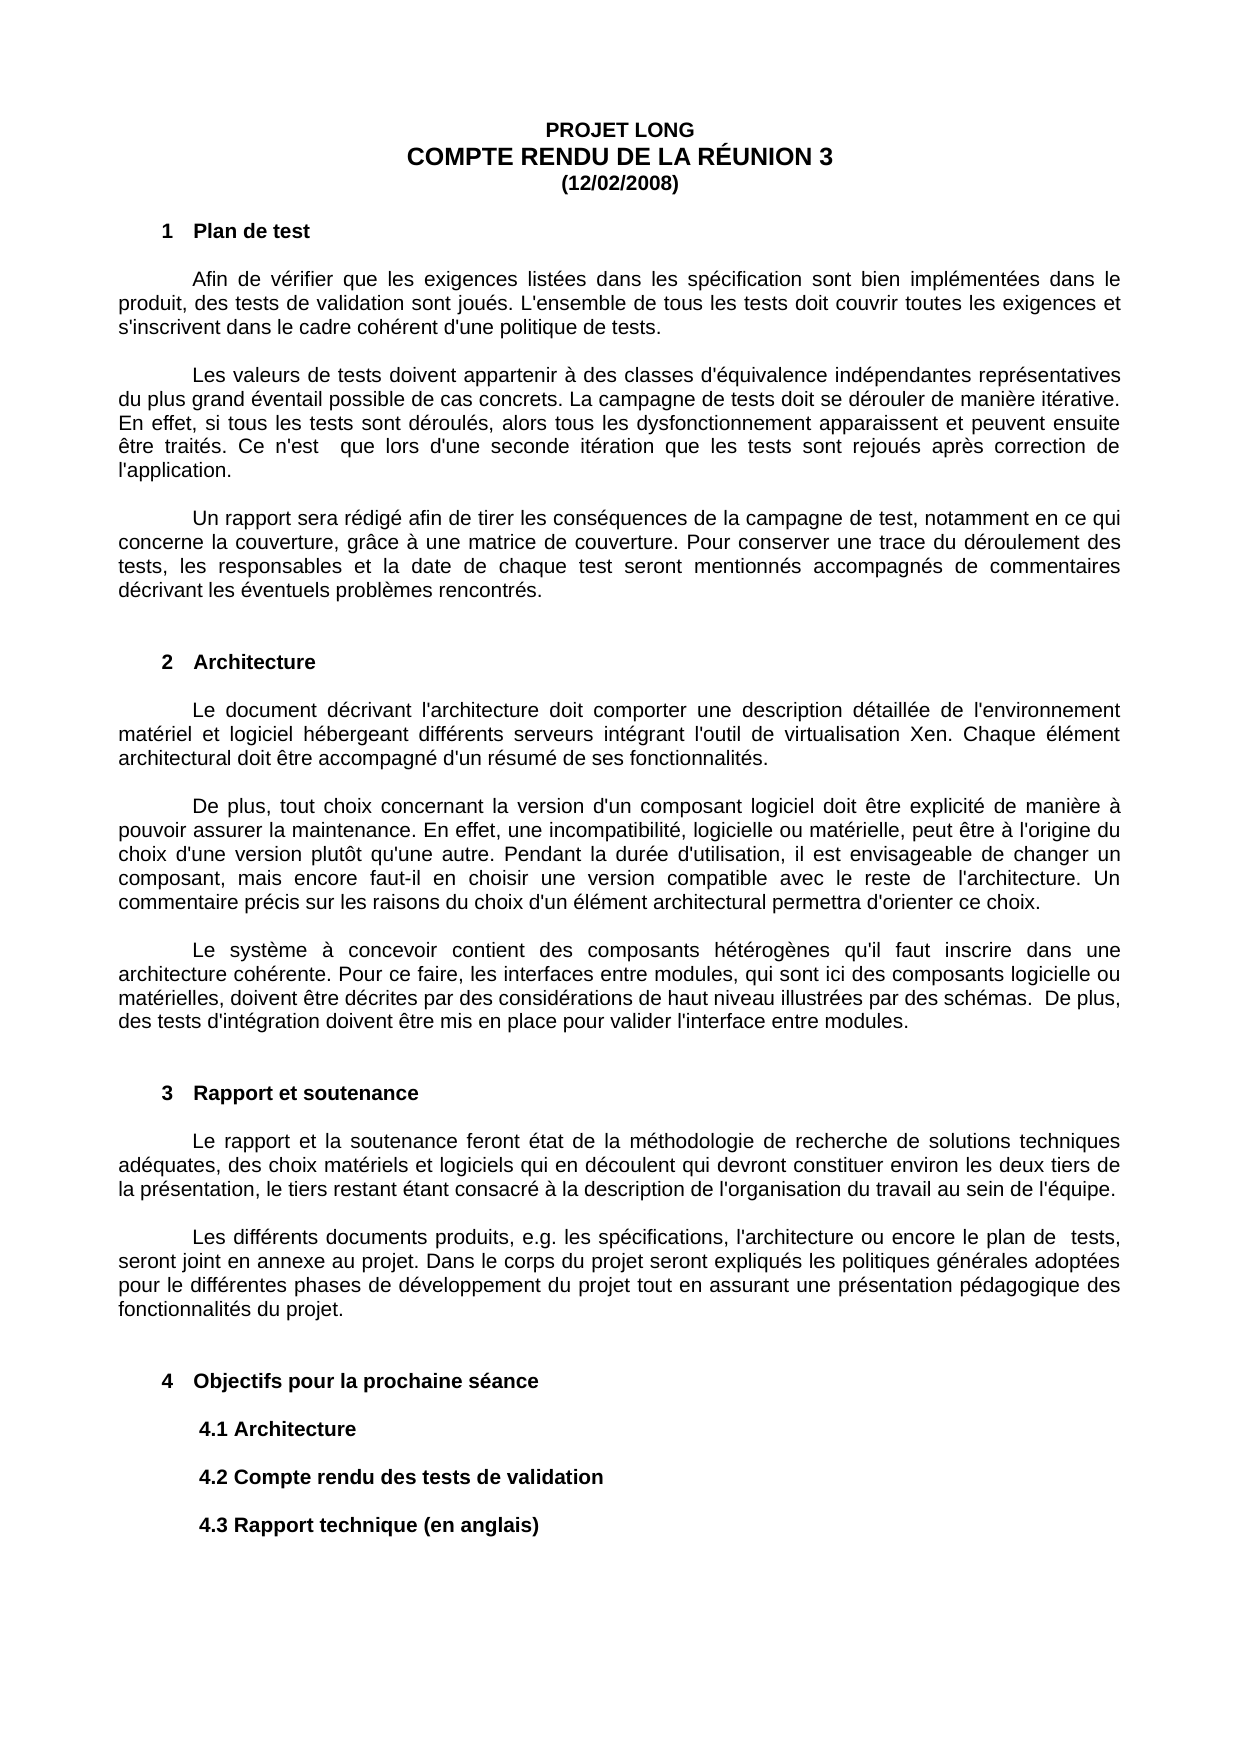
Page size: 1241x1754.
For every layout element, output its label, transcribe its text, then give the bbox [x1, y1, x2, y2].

text Le système à concevoir contient des composants hétérogènes qu'il faut inscrire dans une architecture cohérente. Pour ce faire, les interfaces entre modules, qui sont ici des composants logicielle ou matérielles, doivent être décrites par des considérations de haut niveau illustrées par des schémas. De plus, des tests d'intégration doivent être mis en place pour valider l'interface entre modules. [118, 937, 1122, 1033]
text (12/02/2008) [118, 171, 1122, 195]
list Compte rendu des tests de validation [193, 1464, 1122, 1488]
text De plus, tout choix concernant la version d'un composant logiciel doit être explicité de manière à pouvoir assurer la maintenance. En effet, une incompatibilité, logicielle ou matérielle, peut être à l'origine du choix d'une version plutôt qu'une autre. Pendant la durée d'utilisation, il est envisageable de changer un composant, mais encore faut-il en choisir une version compatible avec le reste de l'architecture. Un commentaire précis sur les raisons du choix d'un élément architectural permettra d'orienter ce choix. [118, 794, 1122, 913]
list Rapport technique (en anglais) [193, 1512, 1122, 1536]
list Plan de test [156, 219, 1122, 243]
list Rapport et soutenance [156, 1081, 1122, 1105]
text Les valeurs de tests doivent appartenir à des classes d'équivalence indépendantes représentatives du plus grand éventail possible de cas concrets. La campagne de tests doit se dérouler de manière itérative. En effet, si tous les tests sont déroulés, alors tous les dysfonctionnement apparaissent et peuvent ensuite être traités. Ce n'est que lors d'une seconde itération que les tests sont rejoués après correction de l'application. [118, 362, 1122, 482]
text PROJET LONG [118, 118, 1122, 142]
text Un rapport sera rédigé afin de tirer les conséquences de la campagne de test, notamment en ce qui concerne la couverture, grâce à une matrice de couverture. Pour conserver une trace du déroulement des tests, les responsables et la date de chaque test seront mentionnés accompagnés de commentaires décrivant les éventuels problèmes rencontrés. [118, 506, 1122, 602]
list Architecture [156, 650, 1122, 674]
list Architecture [193, 1417, 1122, 1441]
text Les différents documents produits, e.g. les spécifications, l'architecture ou encore le plan de tests, seront joint en annexe au projet. Dans le corps du projet seront expliqués les politiques générales adoptées pour le différentes phases de développement du projet tout en assurant une présentation pédagogique des fonctionnalités du projet. [118, 1225, 1122, 1321]
text COMPTE RENDU DE LA RÉUNION 3 [118, 142, 1122, 171]
text Le rapport et la soutenance feront état de la méthodologie de recherche de solutions techniques adéquates, des choix matériels et logiciels qui en découlent qui devront constituer environ les deux tiers de la présentation, le tiers restant étant consacré à la description de l'organisation du travail au sein de l'équipe. [118, 1129, 1122, 1201]
text Afin de vérifier que les exigences listées dans les spécification sont bien implémentées dans le produit, des tests de validation sont joués. L'ensemble de tous les tests doit couvrir toutes les exigences et s'inscrivent dans le cadre cohérent d'une politique de tests. [118, 267, 1122, 338]
text Le document décrivant l'architecture doit comporter une description détaillée de l'environnement matériel et logiciel hébergeant différents serveurs intégrant l'outil de virtualisation Xen. Chaque élément architectural doit être accompagné d'un résumé de ses fonctionnalités. [118, 698, 1122, 770]
list Objectifs pour la prochaine séance [156, 1369, 1122, 1393]
